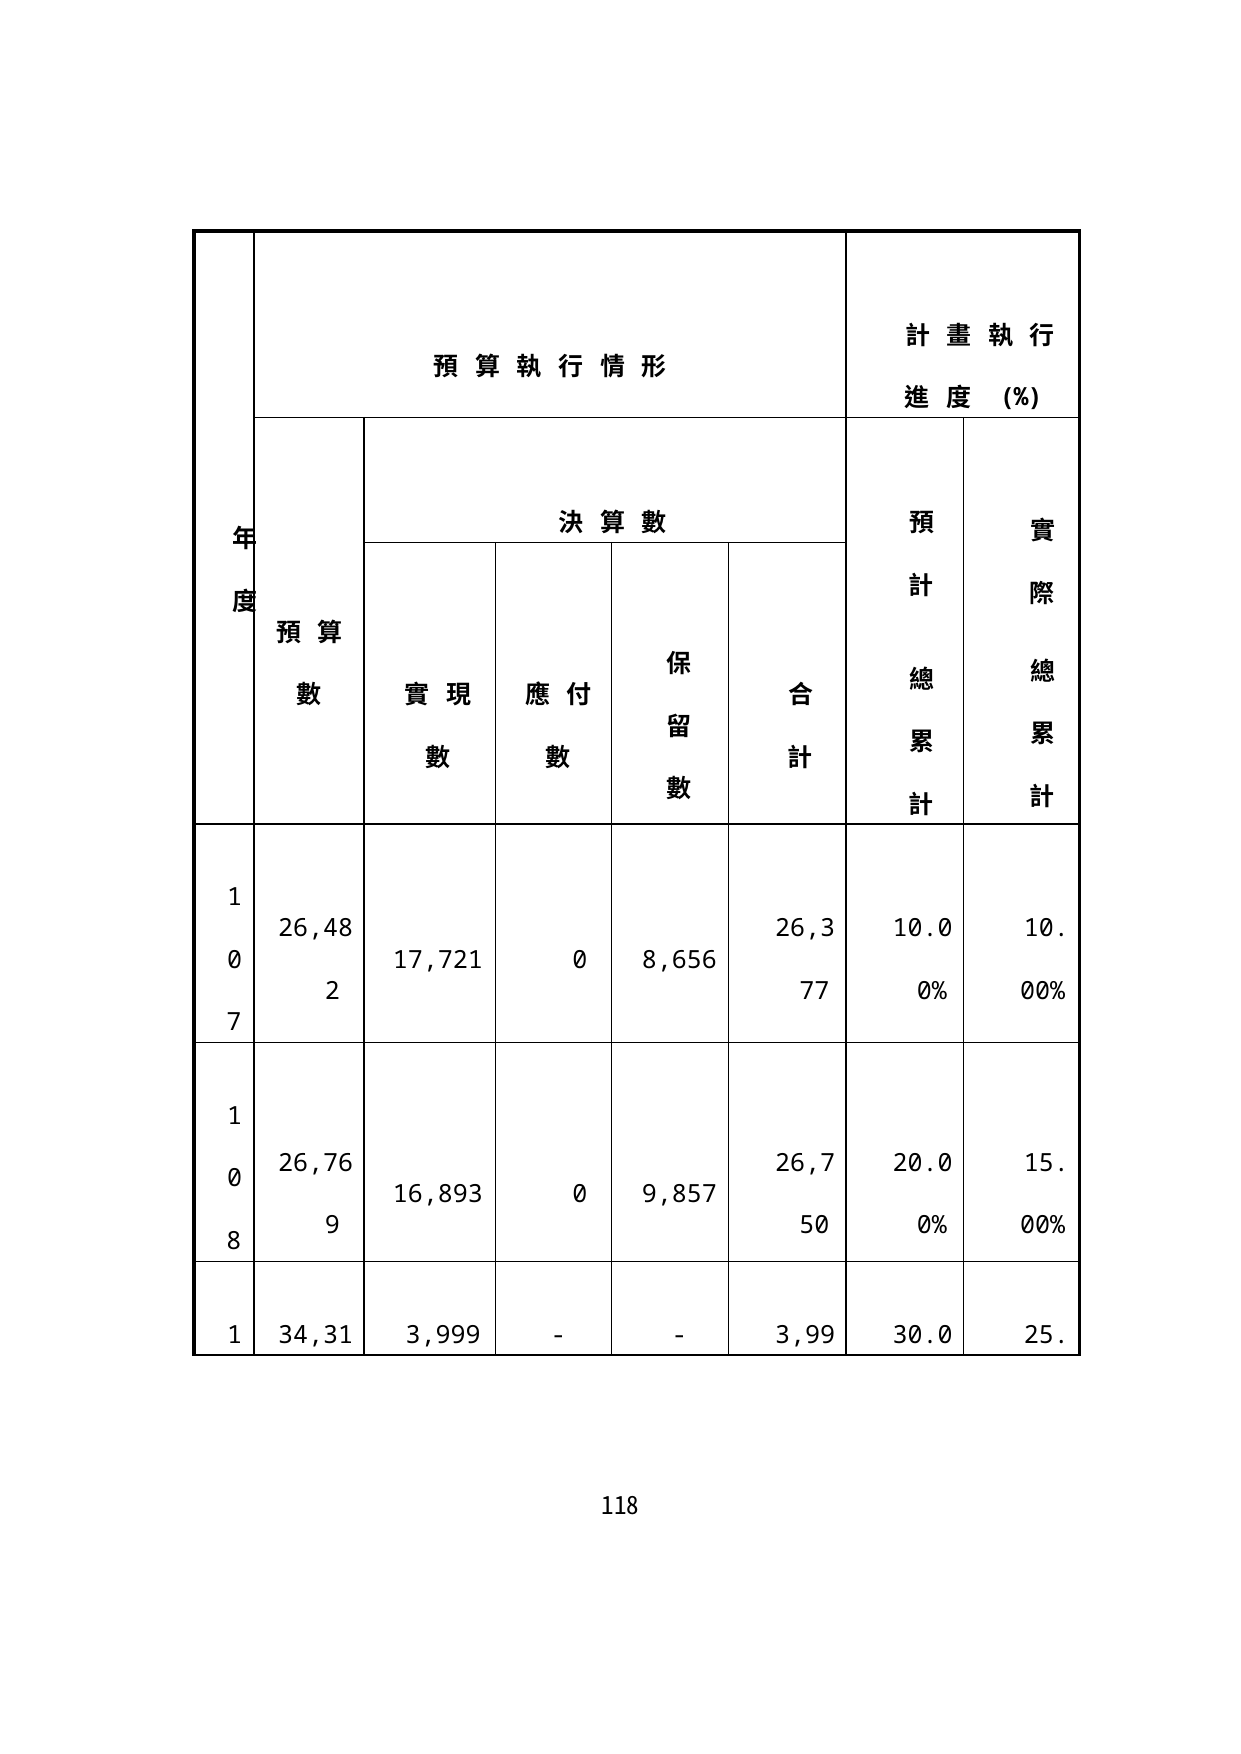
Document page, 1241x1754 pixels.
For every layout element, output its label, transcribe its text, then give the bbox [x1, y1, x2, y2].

table_cell 預計 總累計 [847, 418, 963, 823]
table_cell 9,857 [612, 1043, 728, 1261]
table_cell 0 [496, 1043, 611, 1261]
table_cell 10.00% [847, 825, 963, 1042]
table_cell 108 [196, 1043, 253, 1261]
table_cell 1 [196, 1262, 253, 1354]
table_cell 26,377 [729, 825, 845, 1042]
table_cell 107 [196, 825, 253, 1042]
table_cell - [496, 1262, 611, 1354]
table_header 預算執行情形 [255, 233, 845, 417]
table_cell 0 [496, 825, 611, 1042]
table_cell - [612, 1262, 728, 1354]
table_cell 3,99 [729, 1262, 845, 1354]
table_cell 20.00% [847, 1043, 963, 1261]
table_cell 決算數 [365, 418, 845, 542]
table_cell 26,750 [729, 1043, 845, 1261]
table_header 年度 [196, 233, 253, 823]
table_cell 15.00% [964, 1043, 1078, 1261]
table_cell 10.00% [964, 825, 1078, 1042]
table_cell 3,999 [365, 1262, 495, 1354]
table_cell 實際 總累計 [964, 418, 1078, 823]
table_cell 34,31 [255, 1262, 363, 1354]
table_cell 16,893 [365, 1043, 495, 1261]
table_header 計畫執行進度(%) [847, 233, 1078, 417]
table_cell 30.00% [847, 1262, 963, 1354]
table_cell 實現數 [365, 543, 495, 823]
table_cell 26,769 [255, 1043, 363, 1261]
table_cell 預算數 [255, 418, 363, 823]
table_cell 保留數 [612, 543, 728, 823]
table_cell 合計 [729, 543, 845, 823]
table_cell 8,656 [612, 825, 728, 1042]
table_cell 25.85% [964, 1262, 1078, 1354]
table_cell 應付數 [496, 543, 611, 823]
table_cell 26,482 [255, 825, 363, 1042]
table_cell 17,721 [365, 825, 495, 1042]
